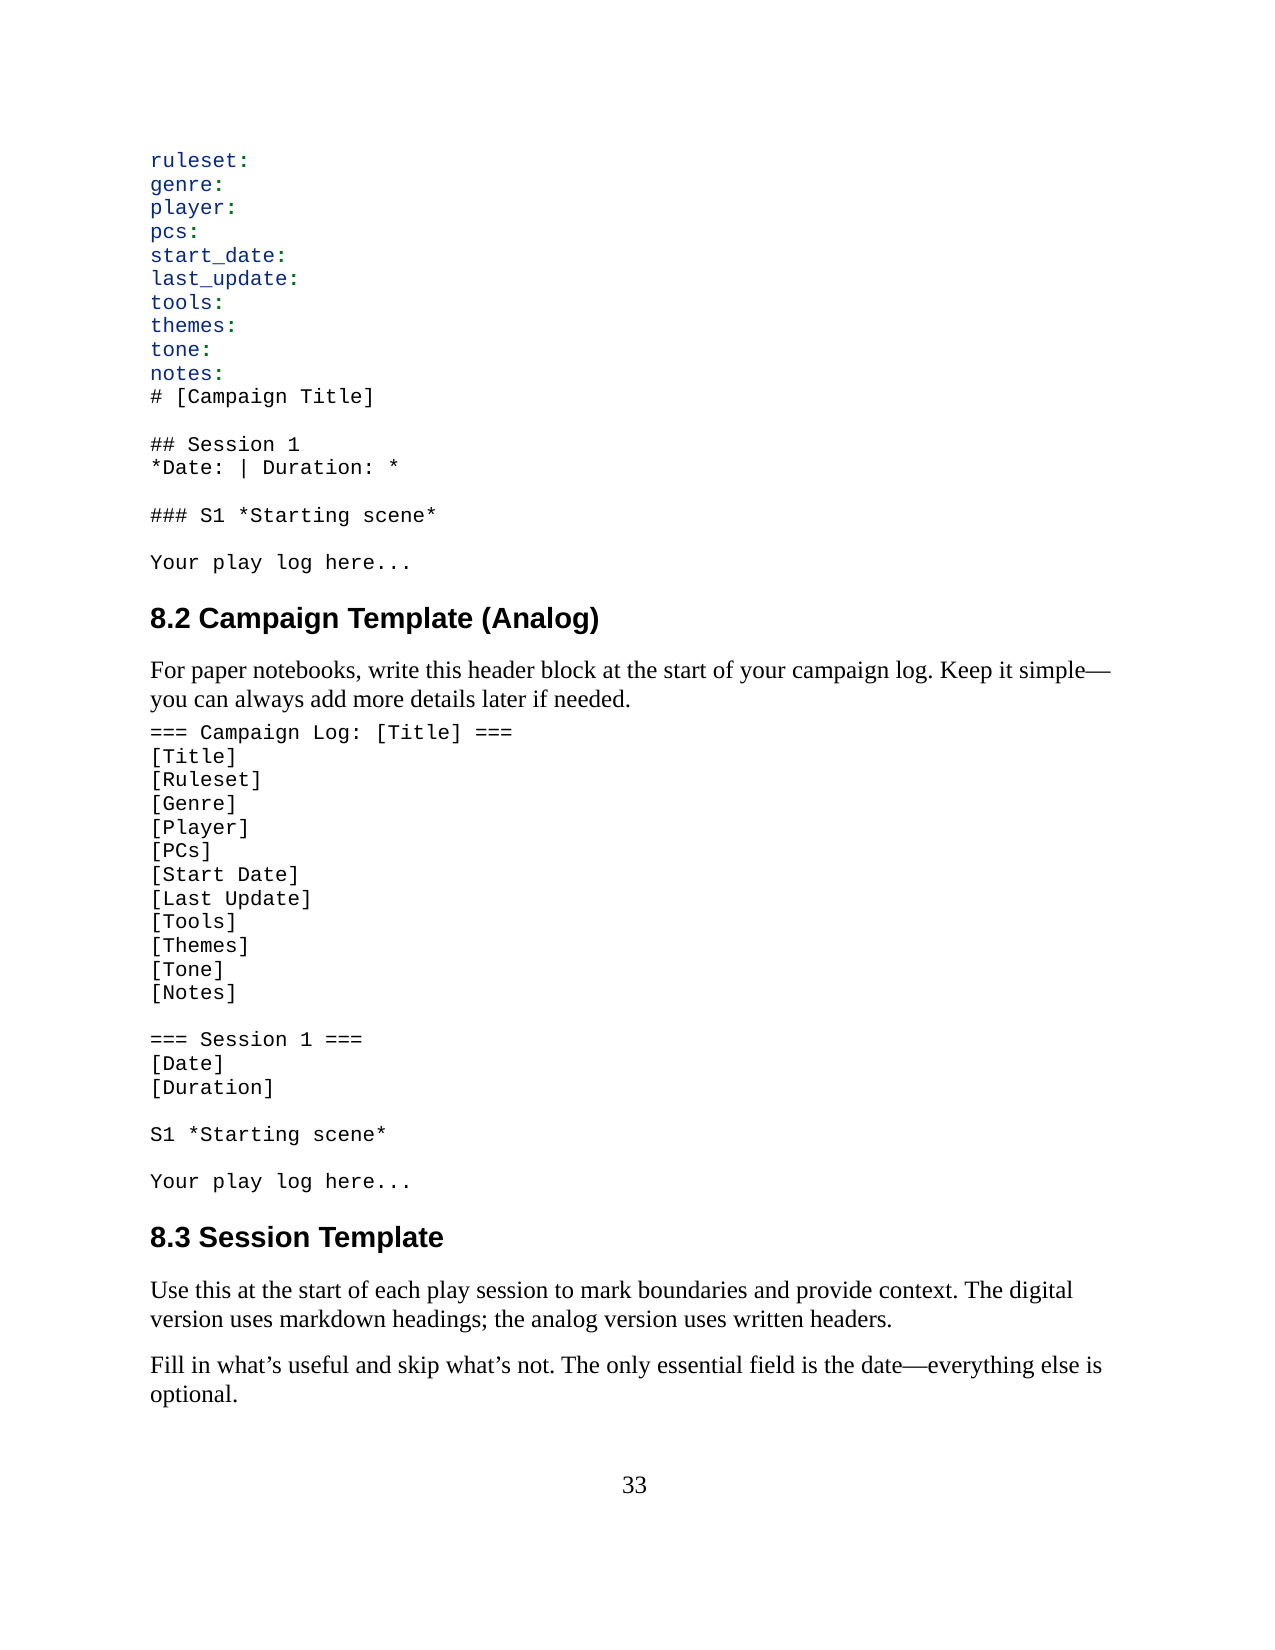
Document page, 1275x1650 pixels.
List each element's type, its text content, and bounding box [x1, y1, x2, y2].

text ruleset: [150, 150, 1125, 174]
text start_date: [150, 244, 1125, 268]
text themes: [150, 316, 1125, 339]
text tools: [150, 292, 1125, 316]
text S1 *Starting scene* [150, 1124, 1125, 1148]
text notes: [150, 363, 1125, 386]
text Your play log here... [150, 552, 1125, 576]
text tone: [150, 339, 1125, 363]
text [Notes] [150, 982, 1125, 1006]
text Fill in what’s useful and skip what’s not. The only essential field is the date—everything else is optional. [150, 1350, 1125, 1408]
text [Ruleset] [150, 769, 1125, 793]
text last_update: [150, 268, 1125, 292]
text [Duration] [150, 1077, 1125, 1100]
text [Start Date] [150, 864, 1125, 888]
text === Campaign Log: [Title] === [150, 722, 1125, 746]
subtitle 8.3 Session Template [150, 1220, 1125, 1253]
text [Tone] [150, 958, 1125, 982]
subtitle 8.2 Campaign Template (Analog) [150, 601, 1125, 634]
text [Tools] [150, 911, 1125, 935]
text [Genre] [150, 793, 1125, 817]
text [Last Update] [150, 888, 1125, 911]
text ### S1 *Starting scene* [150, 505, 1125, 528]
text === Session 1 === [150, 1029, 1125, 1053]
text [Title] [150, 746, 1125, 769]
text [Player] [150, 817, 1125, 840]
text player: [150, 197, 1125, 221]
text [PCs] [150, 840, 1125, 864]
text # [Campaign Title] [150, 386, 1125, 410]
text pcs: [150, 221, 1125, 244]
text For paper notebooks, write this header block at the start of your campaign log. Keep it simple—you can always add more details later if needed. [150, 656, 1125, 713]
text genre: [150, 174, 1125, 197]
text [Themes] [150, 935, 1125, 958]
text [Date] [150, 1053, 1125, 1077]
text Use this at the start of each play session to mark boundaries and provide context. The digital version uses markdown headings; the analog version uses written headers. [150, 1275, 1125, 1332]
text ## Session 1 [150, 434, 1125, 457]
text *Date: | Duration: * [150, 457, 1125, 481]
text Your play log here... [150, 1171, 1125, 1195]
